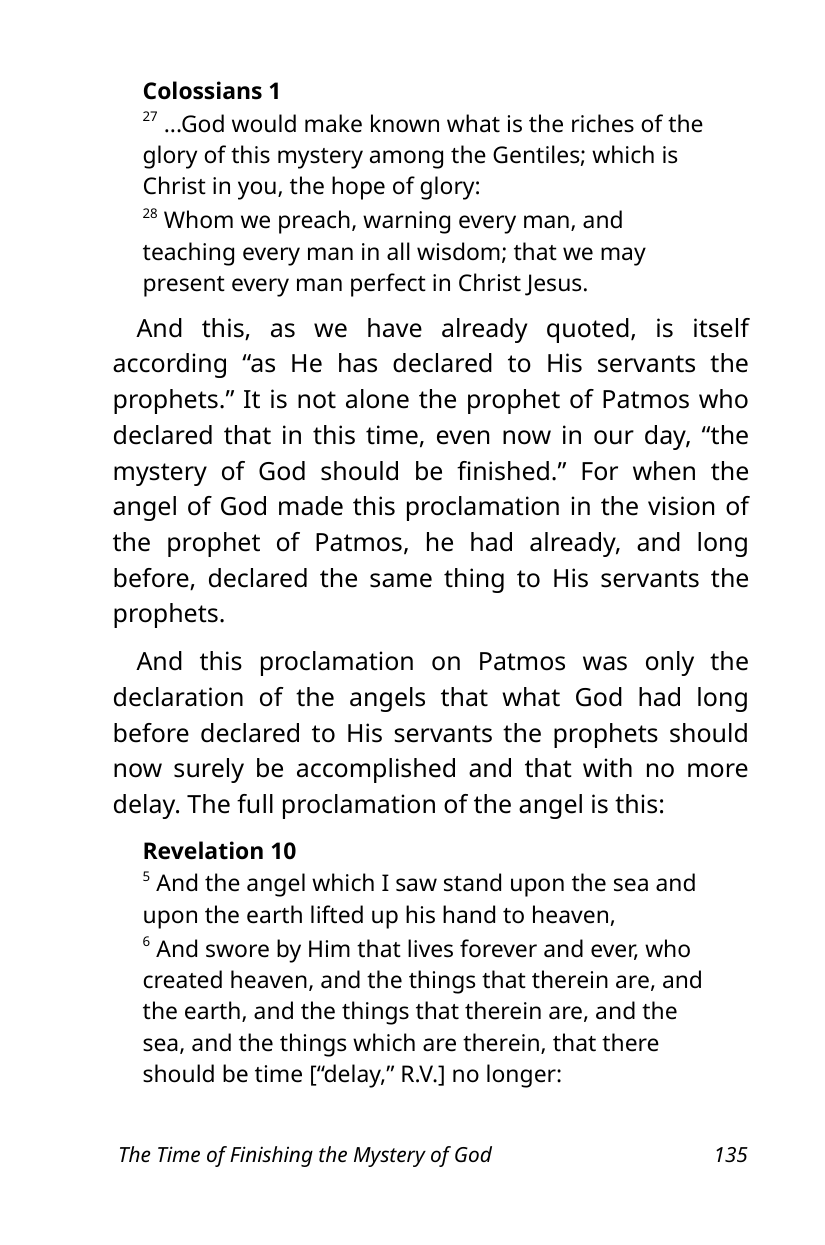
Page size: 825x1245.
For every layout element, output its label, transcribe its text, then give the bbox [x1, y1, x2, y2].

text And this proclamation on Patmos was only the declaration of the angels that what God had long before declared to His servants the prophets should now surely be accomplished and that with no more delay. The full proclamation of the angel is this: [112, 644, 750, 821]
text And this, as we have already quoted, is itself according “as He has declared to His servants the prophets.” It is not alone the prophet of Patmos who declared that in this time, even now in our day, “the mystery of God should be finished.” For when the angel of God made this proclamation in the vision of the prophet of Patmos, he had already, and long before, declared the same thing to His servants the prophets. [112, 310, 750, 630]
text Colossians 1 [142, 75, 750, 106]
text 28 Whom we preach, warning every man, and teaching every man in all wisdom; that we may present every man perfect in Christ Jesus. [142, 204, 720, 298]
text 5 And the angel which I saw stand upon the sea and upon the earth lifted up his hand to heaven, [142, 867, 720, 930]
text 27 ...God would make known what is the riches of the glory of this mystery among the Gentiles; which is Christ in you, the hope of glory: [142, 108, 720, 201]
text Revelation 10 [142, 834, 750, 866]
text 6 And swore by Him that lives forever and ever, who created heaven, and the things that therein are, and the earth, and the things that therein are, and the sea, and the things which are therein, that there should be time [“delay,” R.V.] no longer: [142, 933, 720, 1089]
